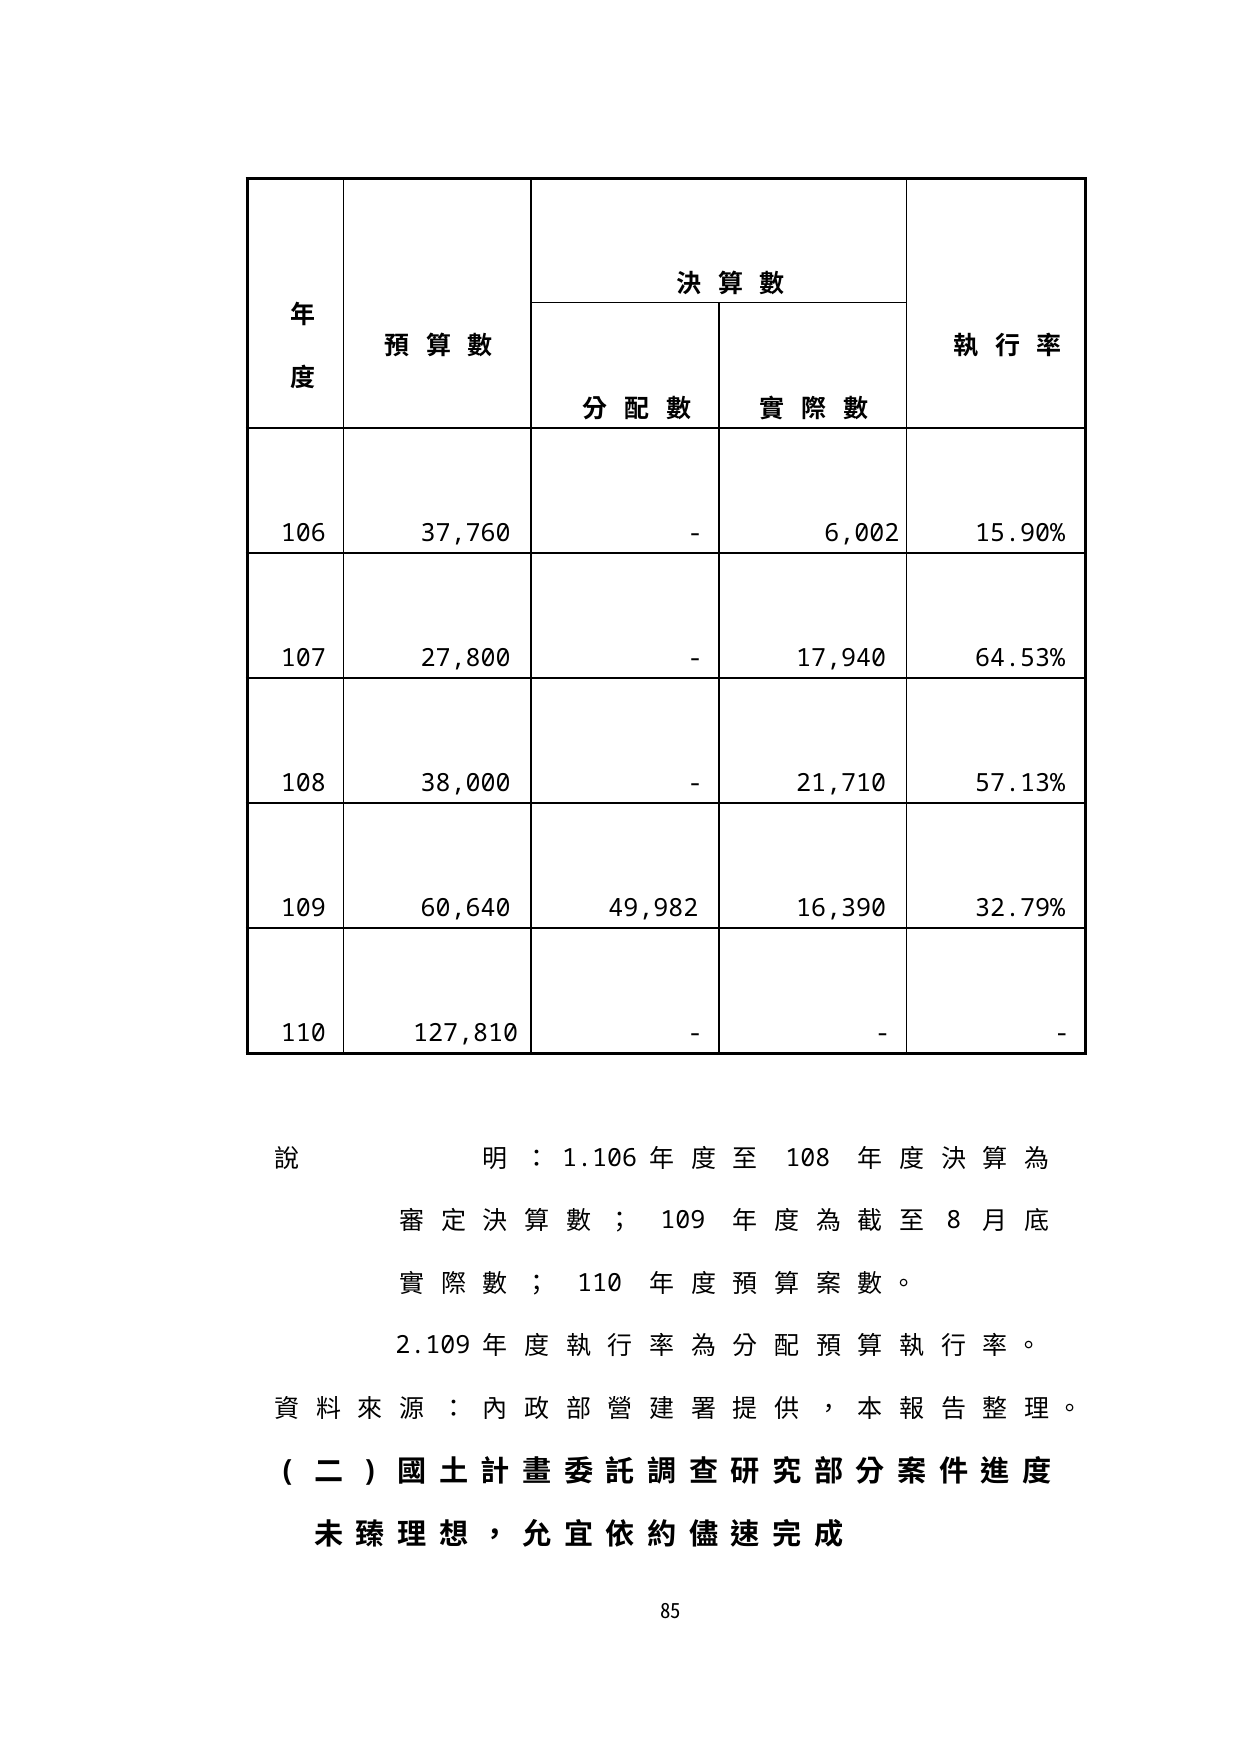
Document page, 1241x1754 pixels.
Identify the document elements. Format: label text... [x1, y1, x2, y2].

table_cell 17,940 [720, 554, 906, 677]
table_cell 32.79% [907, 804, 1084, 927]
table_cell - [532, 554, 718, 677]
table_header 執行率 [907, 180, 1084, 427]
table_cell - [532, 429, 718, 552]
table_cell - [720, 929, 906, 1052]
table_cell 實際數 [720, 303, 906, 427]
table_cell 49,982 [532, 804, 718, 927]
table_cell 110 [249, 929, 343, 1052]
table_cell 15.90% [907, 429, 1084, 552]
table_cell 37,760 [344, 429, 530, 552]
table_cell 27,800 [344, 554, 530, 677]
table_header 決算數 [532, 180, 906, 302]
table_cell - [907, 929, 1084, 1052]
table_cell 64.53% [907, 554, 1084, 677]
table_cell 60,640 [344, 804, 530, 927]
table_cell - [532, 929, 718, 1052]
table_cell 38,000 [344, 679, 530, 802]
text 2.109年度執行率為分配預算執行率。 [359, 1302, 1058, 1365]
table_cell 107 [249, 554, 343, 677]
text 說 明：1.106年度至108年度決算為審定決算數；109年度為截至8月底實際數；110年度預算案數。 [240, 1115, 1058, 1302]
table_cell 6,002 [720, 429, 906, 552]
table_cell 21,710 [720, 679, 906, 802]
table_cell 106 [249, 429, 343, 552]
table_cell 分配數 [532, 303, 718, 427]
table_cell 127,810 [344, 929, 530, 1052]
text (二)國土計畫委託調查研究部分案件進度未臻理想，允宜依約儘速完成 [242, 1427, 1058, 1552]
table_cell 57.13% [907, 679, 1084, 802]
table_header 年度 [249, 180, 343, 427]
table_cell 109 [249, 804, 343, 927]
table_cell 16,390 [720, 804, 906, 927]
table_header 預算數 [344, 180, 530, 427]
table_cell - [532, 679, 718, 802]
text 資料來源：內政部營建署提供，本報告整理。 [242, 1365, 1058, 1427]
table_cell 108 [249, 679, 343, 802]
